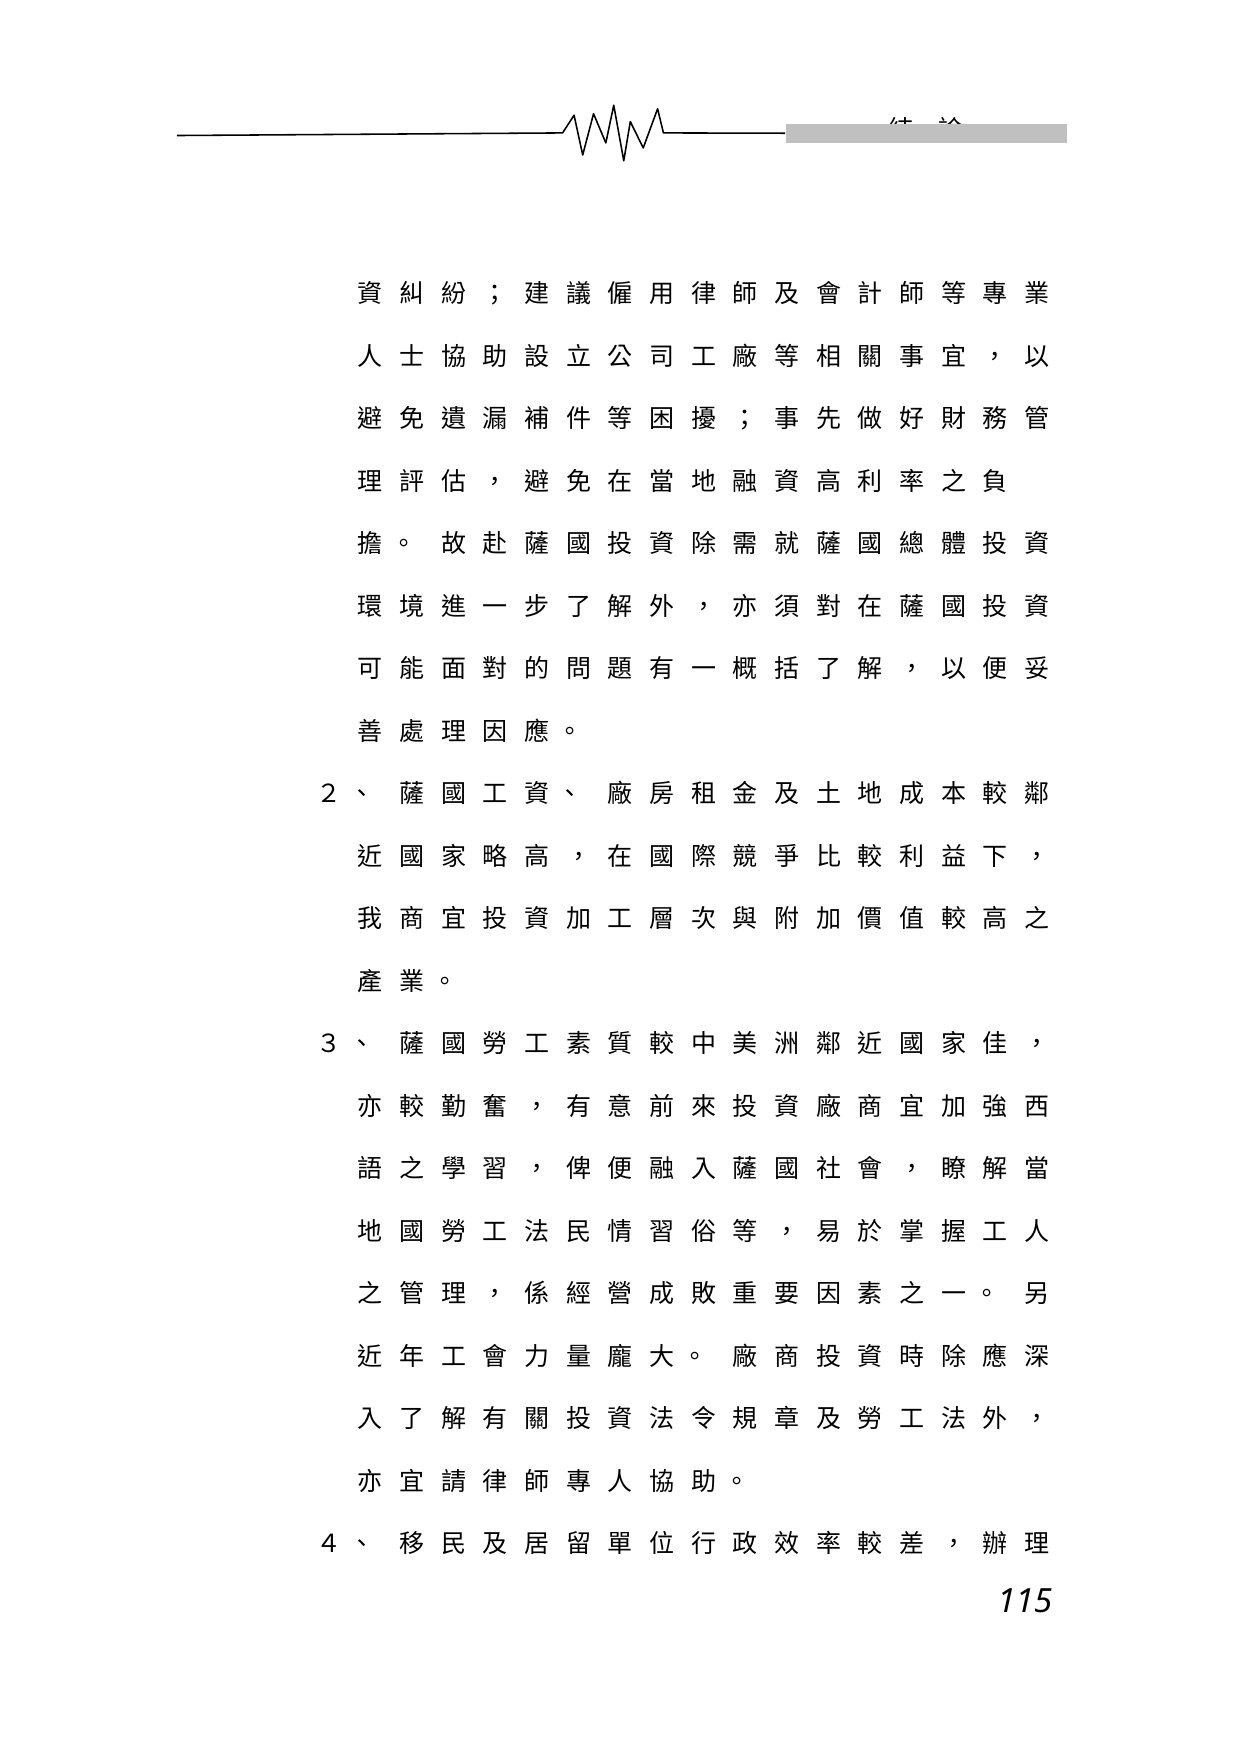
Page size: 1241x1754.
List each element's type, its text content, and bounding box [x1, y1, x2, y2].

text ４、移民及居留單位行政效率較差，辦理 [281, 1500, 1058, 1563]
text ２、薩國工資、廠房租金及土地成本較鄰近國家略高，在國際競爭比較利益下，我商宜投資加工層次與附加價值較高之產業。 [281, 750, 1058, 1000]
text ３、薩國勞工素質較中美洲鄰近國家佳，亦較勤奮，有意前來投資廠商宜加強西語之學習，俾便融入薩國社會，瞭解當地國勞工法民情習俗等，易於掌握工人之管理，係經營成敗重要因素之一。另近年工會力量龐大。廠商投資時除應深入了解有關投資法令規章及勞工法外，亦宜請律師專人協助。 [281, 1000, 1058, 1500]
text 資糾紛；建議僱用律師及會計師等專業人士協助設立公司工廠等相關事宜，以避免遺漏補件等困擾；事先做好財務管理評估，避免在當地融資高利率之負擔。故赴薩國投資除需就薩國總體投資環境進一步了解外，亦須對在薩國投資可能面對的問題有一概括了解，以便妥善處理因應。 [281, 250, 1058, 750]
